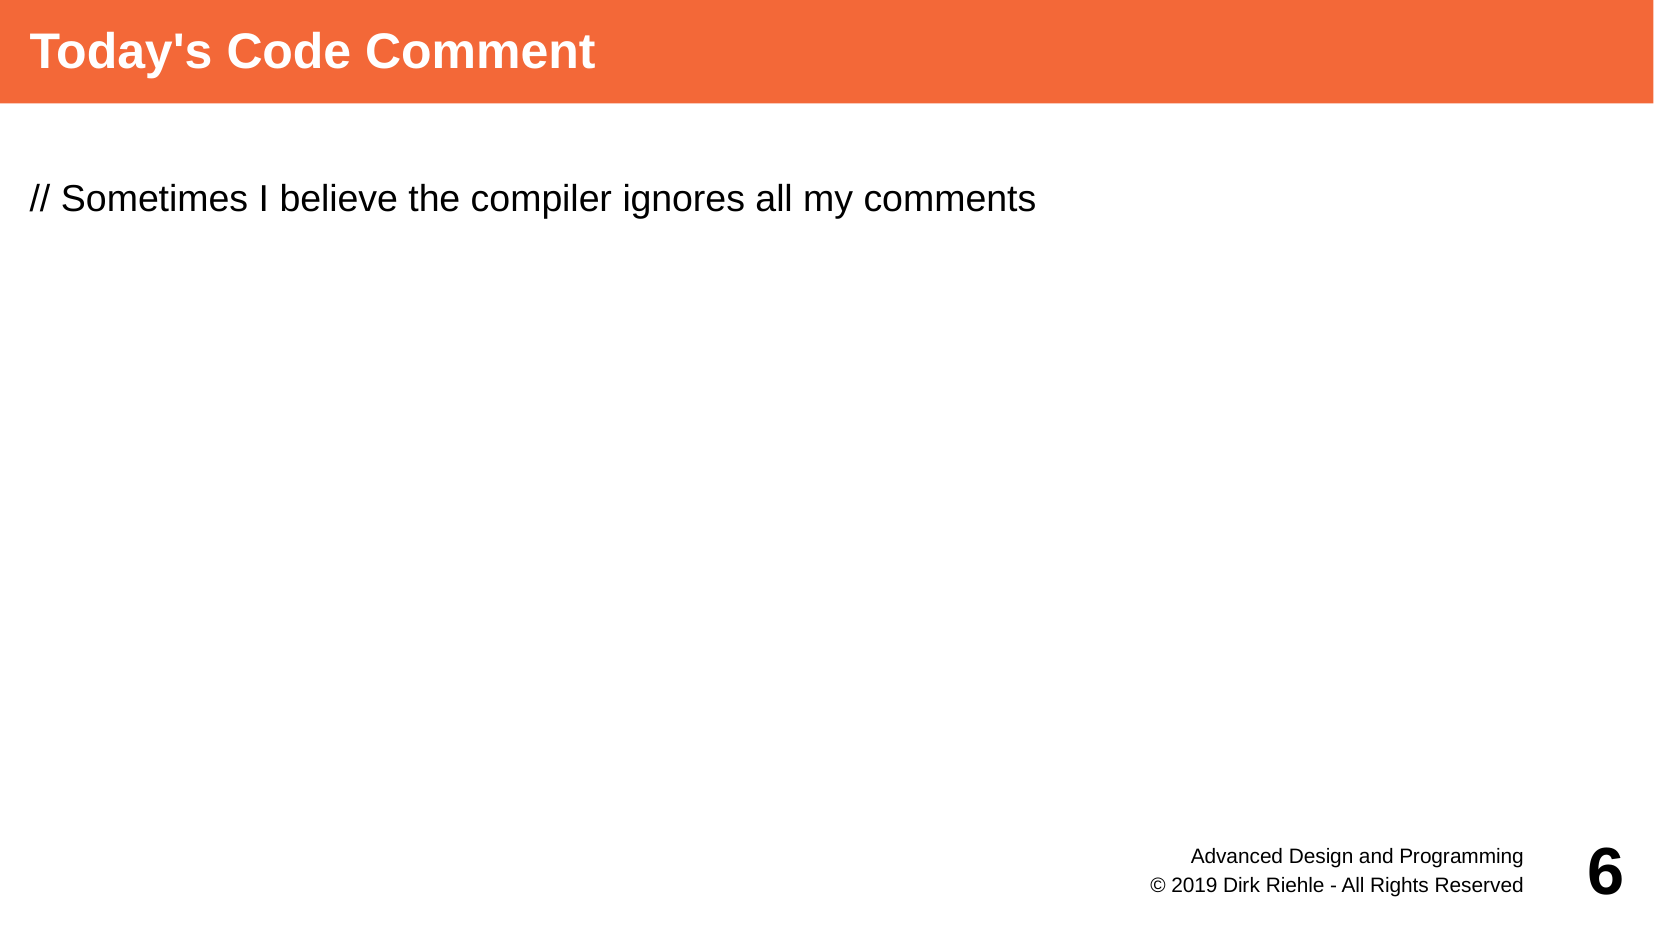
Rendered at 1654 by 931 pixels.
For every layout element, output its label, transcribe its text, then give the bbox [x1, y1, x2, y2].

list // Sometimes I believe the compiler ignores all my comments [29, 177, 1625, 931]
title Today's Code Comment [0, 0, 1654, 104]
